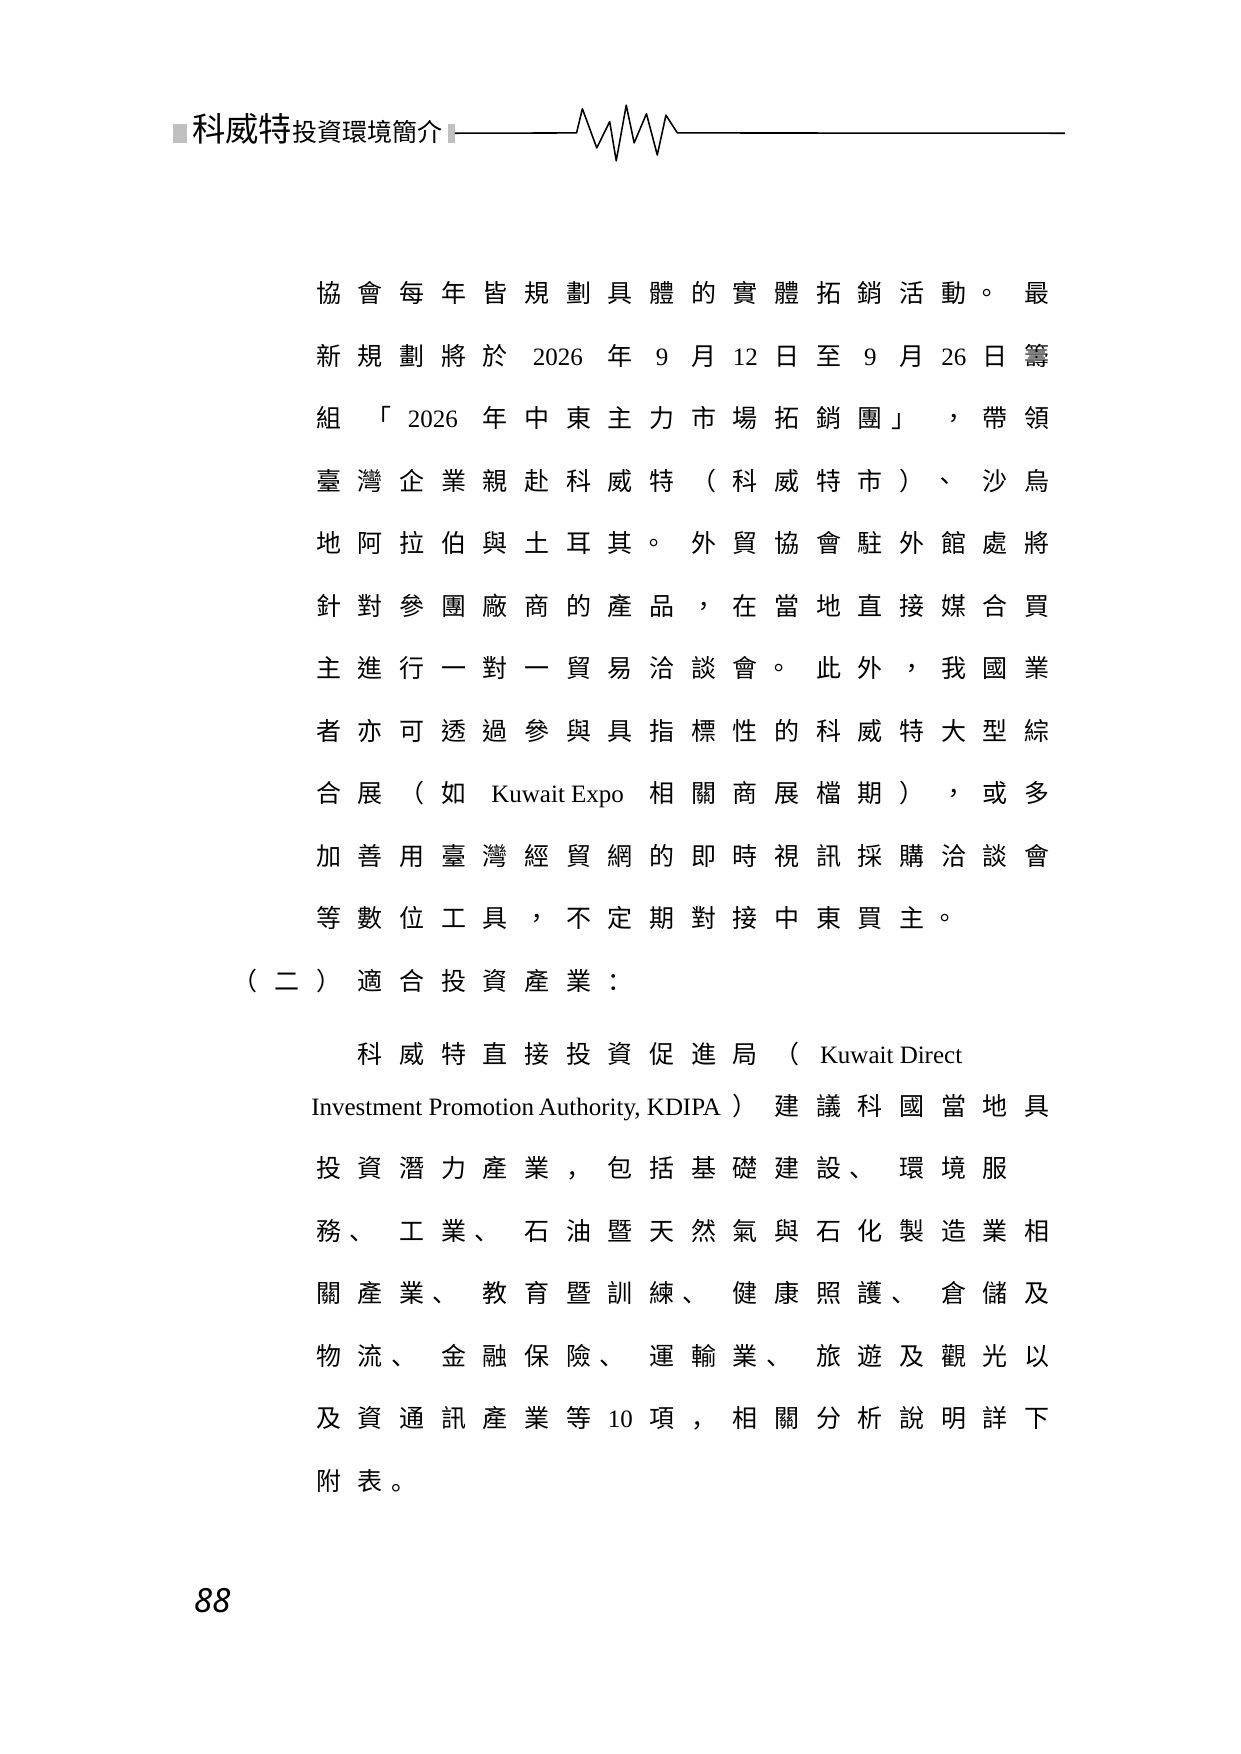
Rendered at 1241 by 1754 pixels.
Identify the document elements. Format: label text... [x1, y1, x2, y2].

text 協會每年皆規劃具體的實體拓銷活動。最新規劃將於2026年9月12日至9月26日籌組「2026年中東主力市場拓銷團」，帶領臺灣企業親赴科威特（科威特市）、沙烏地阿拉伯與土耳其。外貿協會駐外館處將針對參團廠商的產品，在當地直接媒合買主進行一對一貿易洽談會。此外，我國業者亦可透過參與具指標性的科威特大型綜合展（如Kuwait Expo相關商展檔期），或多加善用臺灣經貿網的即時視訊採購洽談會等數位工具，不定期對接中東買主。 [281, 250, 1058, 938]
text 科威特直接投資促進局（Kuwait Direct Investment Promotion Authority, KDIPA）建議科國當地具投資潛力產業，包括基礎建設、環境服務、工業、石油暨天然氣與石化製造業相關產業、教育暨訓練、健康照護、倉儲及物流、金融保險、運輸業、旅遊及觀光以及資通訊產業等10項，相關分析說明詳下附表。 [281, 1000, 1058, 1500]
text （二）適合投資產業： [207, 938, 1058, 1000]
